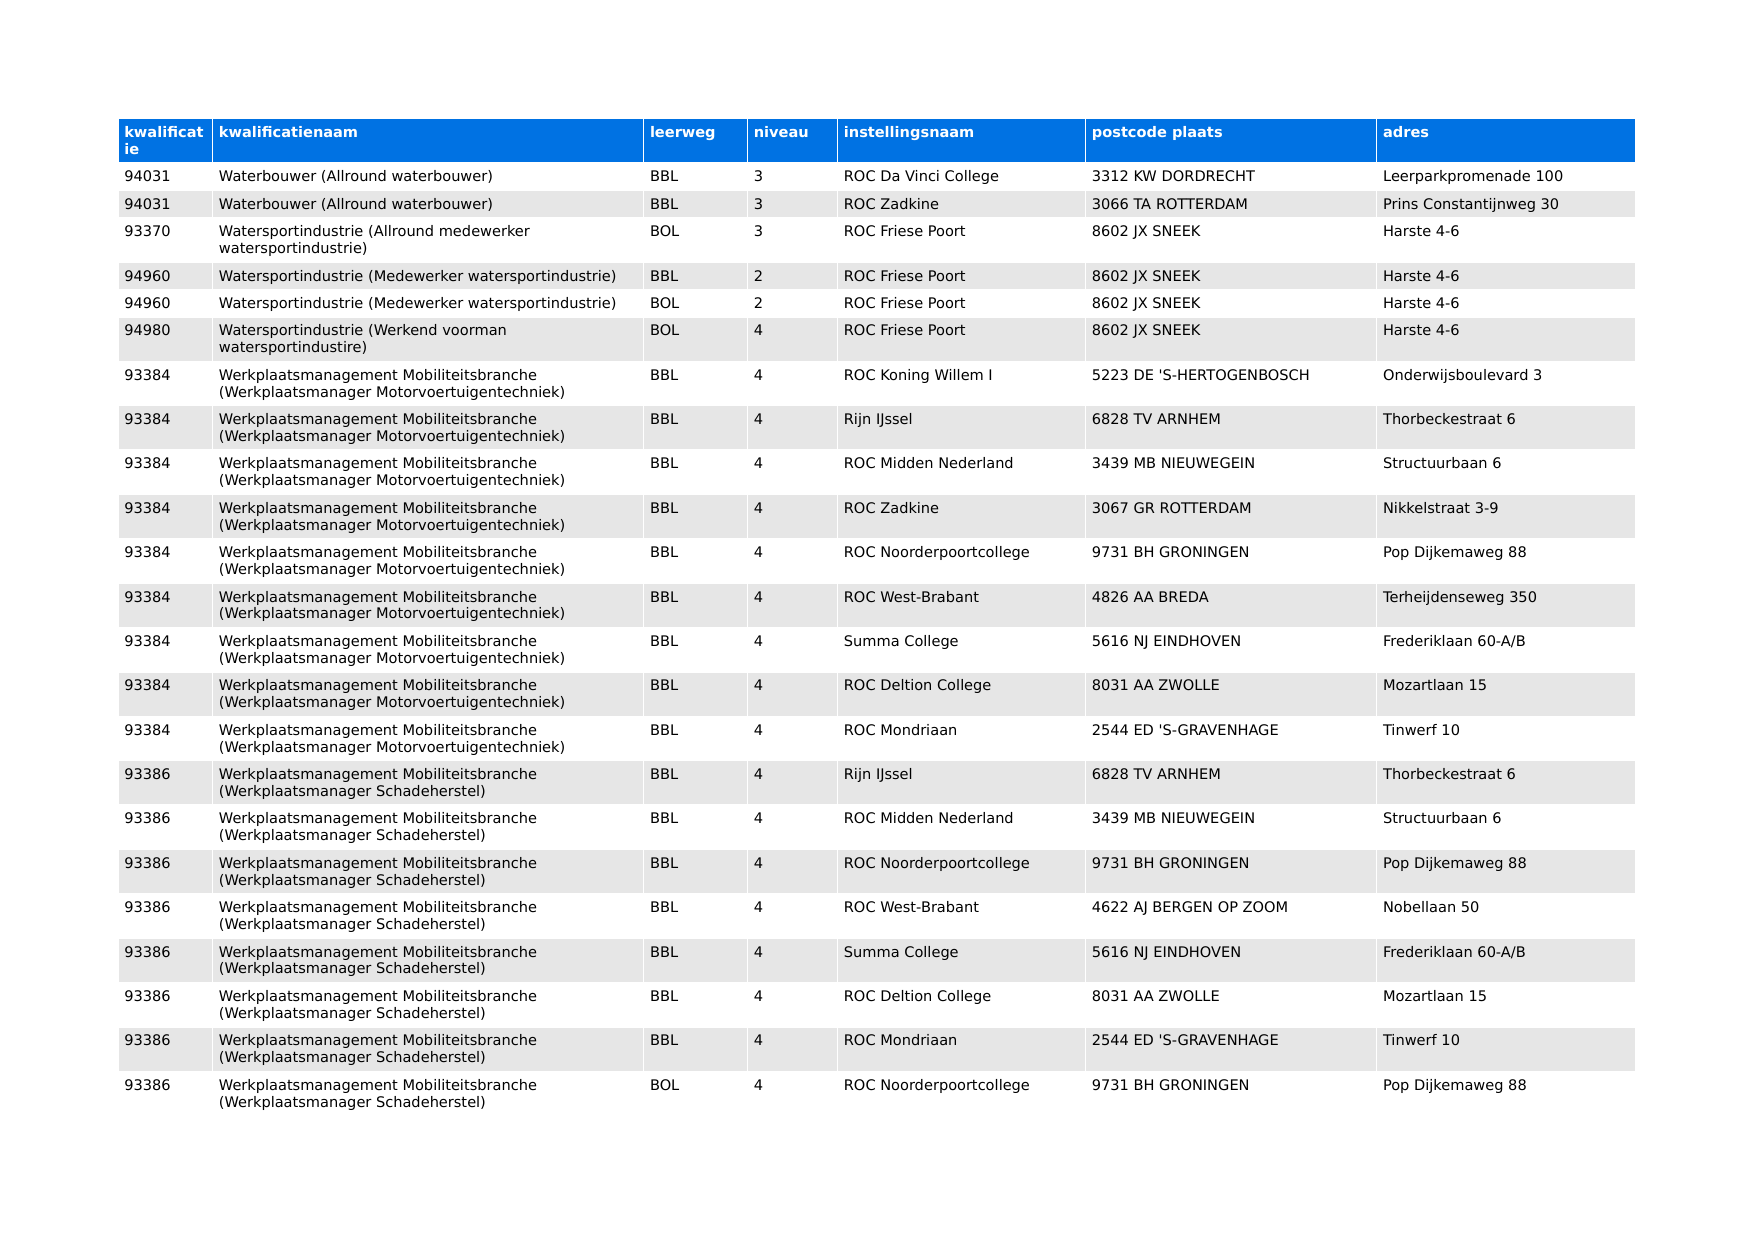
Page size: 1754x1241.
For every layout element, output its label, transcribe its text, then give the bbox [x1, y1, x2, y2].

table_cell BBL [644, 539, 747, 583]
table_cell ROC Midden Nederland [838, 806, 1085, 849]
table_cell Frederiklaan 60-A/B [1377, 939, 1635, 982]
table_cell ROC Friese Poort [838, 218, 1085, 262]
table_cell BBL [644, 806, 747, 849]
table_cell Werkplaatsmanagement Mobiliteitsbranche (Werkplaatsmanager Motorvoertuigentechniek) [213, 717, 643, 760]
table_cell ROC Noorderpoortcollege [838, 850, 1085, 893]
table_cell Werkplaatsmanagement Mobiliteitsbranche (Werkplaatsmanager Schadeherstel) [213, 894, 643, 938]
table_cell 9731 BH GRONINGEN [1086, 1072, 1376, 1115]
table_cell 3439 MB NIEUWEGEIN [1086, 806, 1376, 849]
table_cell BBL [644, 761, 747, 804]
table_cell 2 [748, 263, 837, 289]
table_cell Thorbeckestraat 6 [1377, 406, 1635, 449]
table_cell Werkplaatsmanagement Mobiliteitsbranche (Werkplaatsmanager Motorvoertuigentechniek) [213, 362, 643, 405]
table_cell Structuurbaan 6 [1377, 451, 1635, 494]
table_cell Onderwijsboulevard 3 [1377, 362, 1635, 405]
table_cell 4 [748, 584, 837, 627]
table_cell 4 [748, 939, 837, 982]
table_cell 94031 [119, 164, 212, 190]
table_cell 4 [748, 983, 837, 1026]
table_cell 8602 JX SNEEK [1086, 290, 1376, 316]
table_cell BBL [644, 717, 747, 760]
table_cell BBL [644, 1028, 747, 1071]
table_cell BOL [644, 318, 747, 361]
table_cell 93384 [119, 451, 212, 494]
table_cell 5616 NJ EINDHOVEN [1086, 939, 1376, 982]
table_cell 93386 [119, 806, 212, 849]
table_header kwalificatie [119, 119, 212, 162]
table_cell Werkplaatsmanagement Mobiliteitsbranche (Werkplaatsmanager Motorvoertuigentechniek) [213, 673, 643, 716]
table_cell BBL [644, 406, 747, 449]
table_cell 3 [748, 218, 837, 262]
table_cell 4 [748, 362, 837, 405]
table_header postcode plaats [1086, 119, 1376, 162]
table_cell 4 [748, 539, 837, 583]
table_cell 4 [748, 451, 837, 494]
table_cell Werkplaatsmanagement Mobiliteitsbranche (Werkplaatsmanager Schadeherstel) [213, 983, 643, 1026]
table_cell Frederiklaan 60-A/B [1377, 628, 1635, 671]
table_cell 93384 [119, 362, 212, 405]
table_cell Harste 4-6 [1377, 290, 1635, 316]
table_cell ROC Friese Poort [838, 318, 1085, 361]
table_cell 93384 [119, 584, 212, 627]
table_cell Watersportindustrie (Allround medewerker watersportindustrie) [213, 218, 643, 262]
table_cell 93384 [119, 539, 212, 583]
table_cell Mozartlaan 15 [1377, 673, 1635, 716]
table_cell 93370 [119, 218, 212, 262]
table_cell Nikkelstraat 3-9 [1377, 495, 1635, 538]
table_cell Rijn IJssel [838, 761, 1085, 804]
table_cell Watersportindustrie (Werkend voorman watersportindustire) [213, 318, 643, 361]
table_cell 93386 [119, 983, 212, 1026]
table_cell BBL [644, 584, 747, 627]
table_cell Rijn IJssel [838, 406, 1085, 449]
table_cell Werkplaatsmanagement Mobiliteitsbranche (Werkplaatsmanager Motorvoertuigentechniek) [213, 451, 643, 494]
table_cell BBL [644, 628, 747, 671]
table_cell 93386 [119, 850, 212, 893]
table_cell BBL [644, 451, 747, 494]
table_cell 4 [748, 673, 837, 716]
table_cell Harste 4-6 [1377, 263, 1635, 289]
table_cell 3312 KW DORDRECHT [1086, 164, 1376, 190]
table_cell Waterbouwer (Allround waterbouwer) [213, 164, 643, 190]
table_cell 93386 [119, 1072, 212, 1115]
table_cell 4 [748, 1072, 837, 1115]
table_header adres [1377, 119, 1635, 162]
table_cell Werkplaatsmanagement Mobiliteitsbranche (Werkplaatsmanager Schadeherstel) [213, 1028, 643, 1071]
table_cell 8602 JX SNEEK [1086, 218, 1376, 262]
table_cell BBL [644, 983, 747, 1026]
table_cell 94960 [119, 263, 212, 289]
table_cell 4 [748, 761, 837, 804]
table_cell Pop Dijkemaweg 88 [1377, 850, 1635, 893]
table_cell Summa College [838, 628, 1085, 671]
table_cell 9731 BH GRONINGEN [1086, 539, 1376, 583]
table_cell Werkplaatsmanagement Mobiliteitsbranche (Werkplaatsmanager Motorvoertuigentechniek) [213, 495, 643, 538]
table_cell ROC Noorderpoortcollege [838, 1072, 1085, 1115]
table_cell 4 [748, 1028, 837, 1071]
table_cell ROC Koning Willem I [838, 362, 1085, 405]
table_cell BBL [644, 263, 747, 289]
table_cell Werkplaatsmanagement Mobiliteitsbranche (Werkplaatsmanager Schadeherstel) [213, 1072, 643, 1115]
table_cell BBL [644, 894, 747, 938]
table_cell Werkplaatsmanagement Mobiliteitsbranche (Werkplaatsmanager Schadeherstel) [213, 939, 643, 982]
table_cell 4622 AJ BERGEN OP ZOOM [1086, 894, 1376, 938]
table_cell Leerparkpromenade 100 [1377, 164, 1635, 190]
table_cell 93386 [119, 761, 212, 804]
table_cell ROC Mondriaan [838, 717, 1085, 760]
table_cell 3439 MB NIEUWEGEIN [1086, 451, 1376, 494]
table_cell ROC Deltion College [838, 673, 1085, 716]
table_cell 2 [748, 290, 837, 316]
table_cell Thorbeckestraat 6 [1377, 761, 1635, 804]
table_cell Waterbouwer (Allround waterbouwer) [213, 191, 643, 217]
table_cell 3066 TA ROTTERDAM [1086, 191, 1376, 217]
table_cell Werkplaatsmanagement Mobiliteitsbranche (Werkplaatsmanager Schadeherstel) [213, 806, 643, 849]
table_header niveau [748, 119, 837, 162]
table_cell 6828 TV ARNHEM [1086, 406, 1376, 449]
table_cell BBL [644, 191, 747, 217]
table_header leerweg [644, 119, 747, 162]
table_cell ROC Friese Poort [838, 290, 1085, 316]
table_cell 8602 JX SNEEK [1086, 263, 1376, 289]
table_cell 4 [748, 806, 837, 849]
table_cell 93384 [119, 406, 212, 449]
table_cell Nobellaan 50 [1377, 894, 1635, 938]
table_cell 94980 [119, 318, 212, 361]
table_cell 4 [748, 894, 837, 938]
table_cell 93386 [119, 894, 212, 938]
table_cell Werkplaatsmanagement Mobiliteitsbranche (Werkplaatsmanager Motorvoertuigentechniek) [213, 539, 643, 583]
table_cell 93384 [119, 717, 212, 760]
table_cell 93384 [119, 673, 212, 716]
table_cell 94960 [119, 290, 212, 316]
table_cell ROC Zadkine [838, 191, 1085, 217]
table_cell 4 [748, 406, 837, 449]
table_cell 4 [748, 318, 837, 361]
table_cell Tinwerf 10 [1377, 1028, 1635, 1071]
table_cell Watersportindustrie (Medewerker watersportindustrie) [213, 263, 643, 289]
table_cell 3 [748, 164, 837, 190]
table_cell 4826 AA BREDA [1086, 584, 1376, 627]
table_cell 2544 ED 'S-GRAVENHAGE [1086, 717, 1376, 760]
table_cell Werkplaatsmanagement Mobiliteitsbranche (Werkplaatsmanager Motorvoertuigentechniek) [213, 584, 643, 627]
table_cell BOL [644, 1072, 747, 1115]
table_cell Mozartlaan 15 [1377, 983, 1635, 1026]
table_cell BOL [644, 218, 747, 262]
table_cell 5223 DE 'S-HERTOGENBOSCH [1086, 362, 1376, 405]
table_cell Harste 4-6 [1377, 218, 1635, 262]
table_cell ROC Zadkine [838, 495, 1085, 538]
table_cell 4 [748, 495, 837, 538]
table_cell Terheijdenseweg 350 [1377, 584, 1635, 627]
table_cell BBL [644, 362, 747, 405]
table_cell 8031 AA ZWOLLE [1086, 673, 1376, 716]
table_cell Pop Dijkemaweg 88 [1377, 1072, 1635, 1115]
table_header kwalificatienaam [213, 119, 643, 162]
table_cell 93386 [119, 1028, 212, 1071]
table_cell BBL [644, 939, 747, 982]
table_cell BBL [644, 850, 747, 893]
table_cell Watersportindustrie (Medewerker watersportindustrie) [213, 290, 643, 316]
table_cell Pop Dijkemaweg 88 [1377, 539, 1635, 583]
table_cell 3067 GR ROTTERDAM [1086, 495, 1376, 538]
table_cell ROC West-Brabant [838, 584, 1085, 627]
table_cell Structuurbaan 6 [1377, 806, 1635, 849]
table_cell Harste 4-6 [1377, 318, 1635, 361]
table_cell 8031 AA ZWOLLE [1086, 983, 1376, 1026]
table_cell 8602 JX SNEEK [1086, 318, 1376, 361]
table_cell 4 [748, 850, 837, 893]
table_cell 5616 NJ EINDHOVEN [1086, 628, 1376, 671]
table_cell 2544 ED 'S-GRAVENHAGE [1086, 1028, 1376, 1071]
table_cell Werkplaatsmanagement Mobiliteitsbranche (Werkplaatsmanager Schadeherstel) [213, 761, 643, 804]
table_cell ROC Friese Poort [838, 263, 1085, 289]
table_cell ROC Da Vinci College [838, 164, 1085, 190]
table_cell 93384 [119, 628, 212, 671]
table_cell 93386 [119, 939, 212, 982]
table_cell ROC Deltion College [838, 983, 1085, 1026]
table_cell BOL [644, 290, 747, 316]
table_cell 9731 BH GRONINGEN [1086, 850, 1376, 893]
table_cell 3 [748, 191, 837, 217]
table_cell ROC Mondriaan [838, 1028, 1085, 1071]
table_cell Werkplaatsmanagement Mobiliteitsbranche (Werkplaatsmanager Schadeherstel) [213, 850, 643, 893]
table_cell Werkplaatsmanagement Mobiliteitsbranche (Werkplaatsmanager Motorvoertuigentechniek) [213, 406, 643, 449]
table_cell 6828 TV ARNHEM [1086, 761, 1376, 804]
table_cell 93384 [119, 495, 212, 538]
table_cell 4 [748, 628, 837, 671]
table_cell Summa College [838, 939, 1085, 982]
table_cell ROC Midden Nederland [838, 451, 1085, 494]
table_header instellingsnaam [838, 119, 1085, 162]
table_cell ROC West-Brabant [838, 894, 1085, 938]
table_cell BBL [644, 673, 747, 716]
table_cell Prins Constantijnweg 30 [1377, 191, 1635, 217]
table_cell 94031 [119, 191, 212, 217]
table_cell ROC Noorderpoortcollege [838, 539, 1085, 583]
table_cell 4 [748, 717, 837, 760]
table_cell BBL [644, 164, 747, 190]
table_cell Tinwerf 10 [1377, 717, 1635, 760]
table_cell Werkplaatsmanagement Mobiliteitsbranche (Werkplaatsmanager Motorvoertuigentechniek) [213, 628, 643, 671]
table_cell BBL [644, 495, 747, 538]
